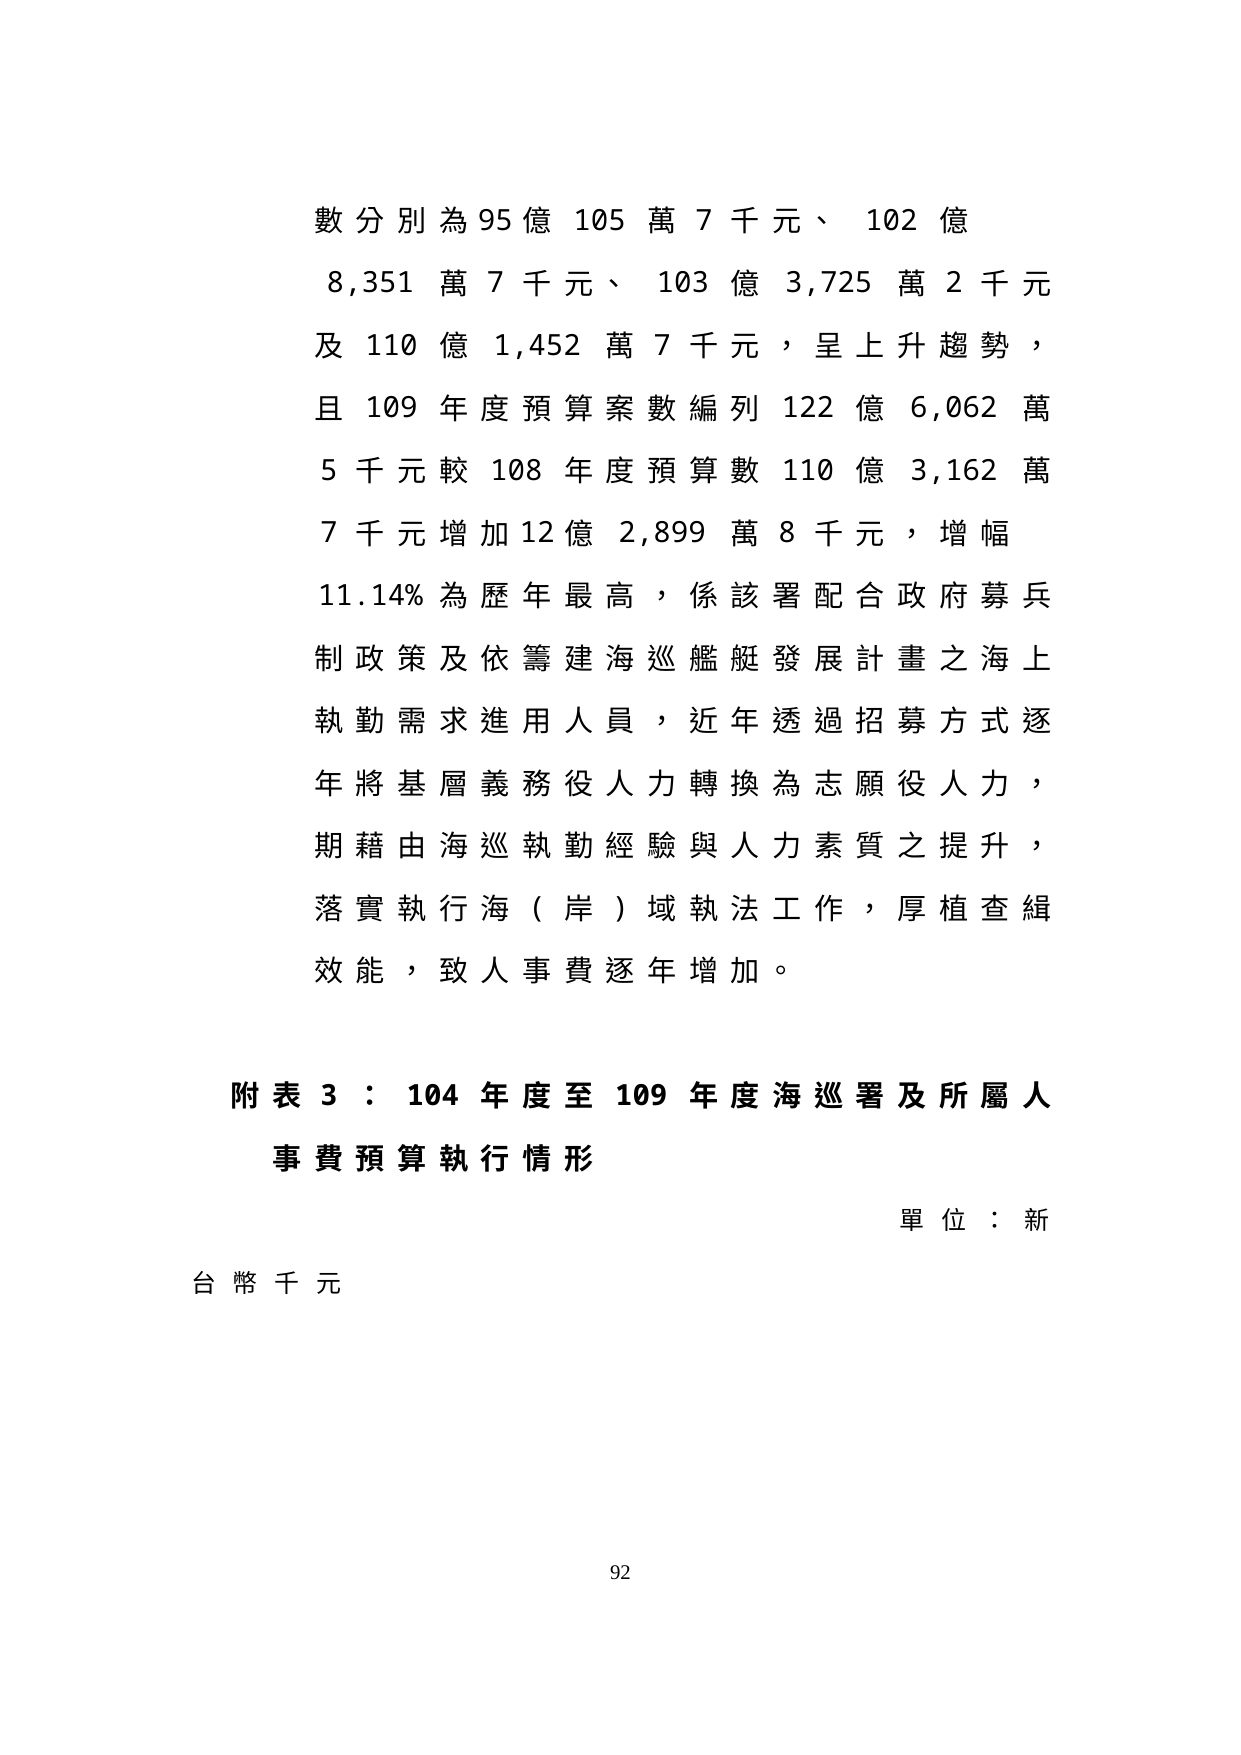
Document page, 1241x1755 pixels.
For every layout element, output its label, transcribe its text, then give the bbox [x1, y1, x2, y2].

text 附表3：104年度至109年度海巡署及所屬人事費預算執行情形 [191, 1052, 1058, 1177]
text 數分別為95億105萬7千元、102億8,351萬7千元、103億3,725萬2千元及110億1,452萬7千元，呈上升趨勢，且109年度預算案數編列122億6,062萬5千元較108年度預算數110億3,162萬7千元增加12億2,899萬8千元，增幅11.14%為歷年最高，係該署配合政府募兵制政策及依籌建海巡艦艇發展計畫之海上執勤需求進用人員，近年透過招募方式逐年將基層義務役人力轉換為志願役人力，期藉由海巡執勤經驗與人力素質之提升，落實執行海(岸)域執法工作，厚植查緝效能，致人事費逐年增加。 [271, 177, 1058, 990]
text 單位：新台幣千元 [183, 1177, 1058, 1302]
